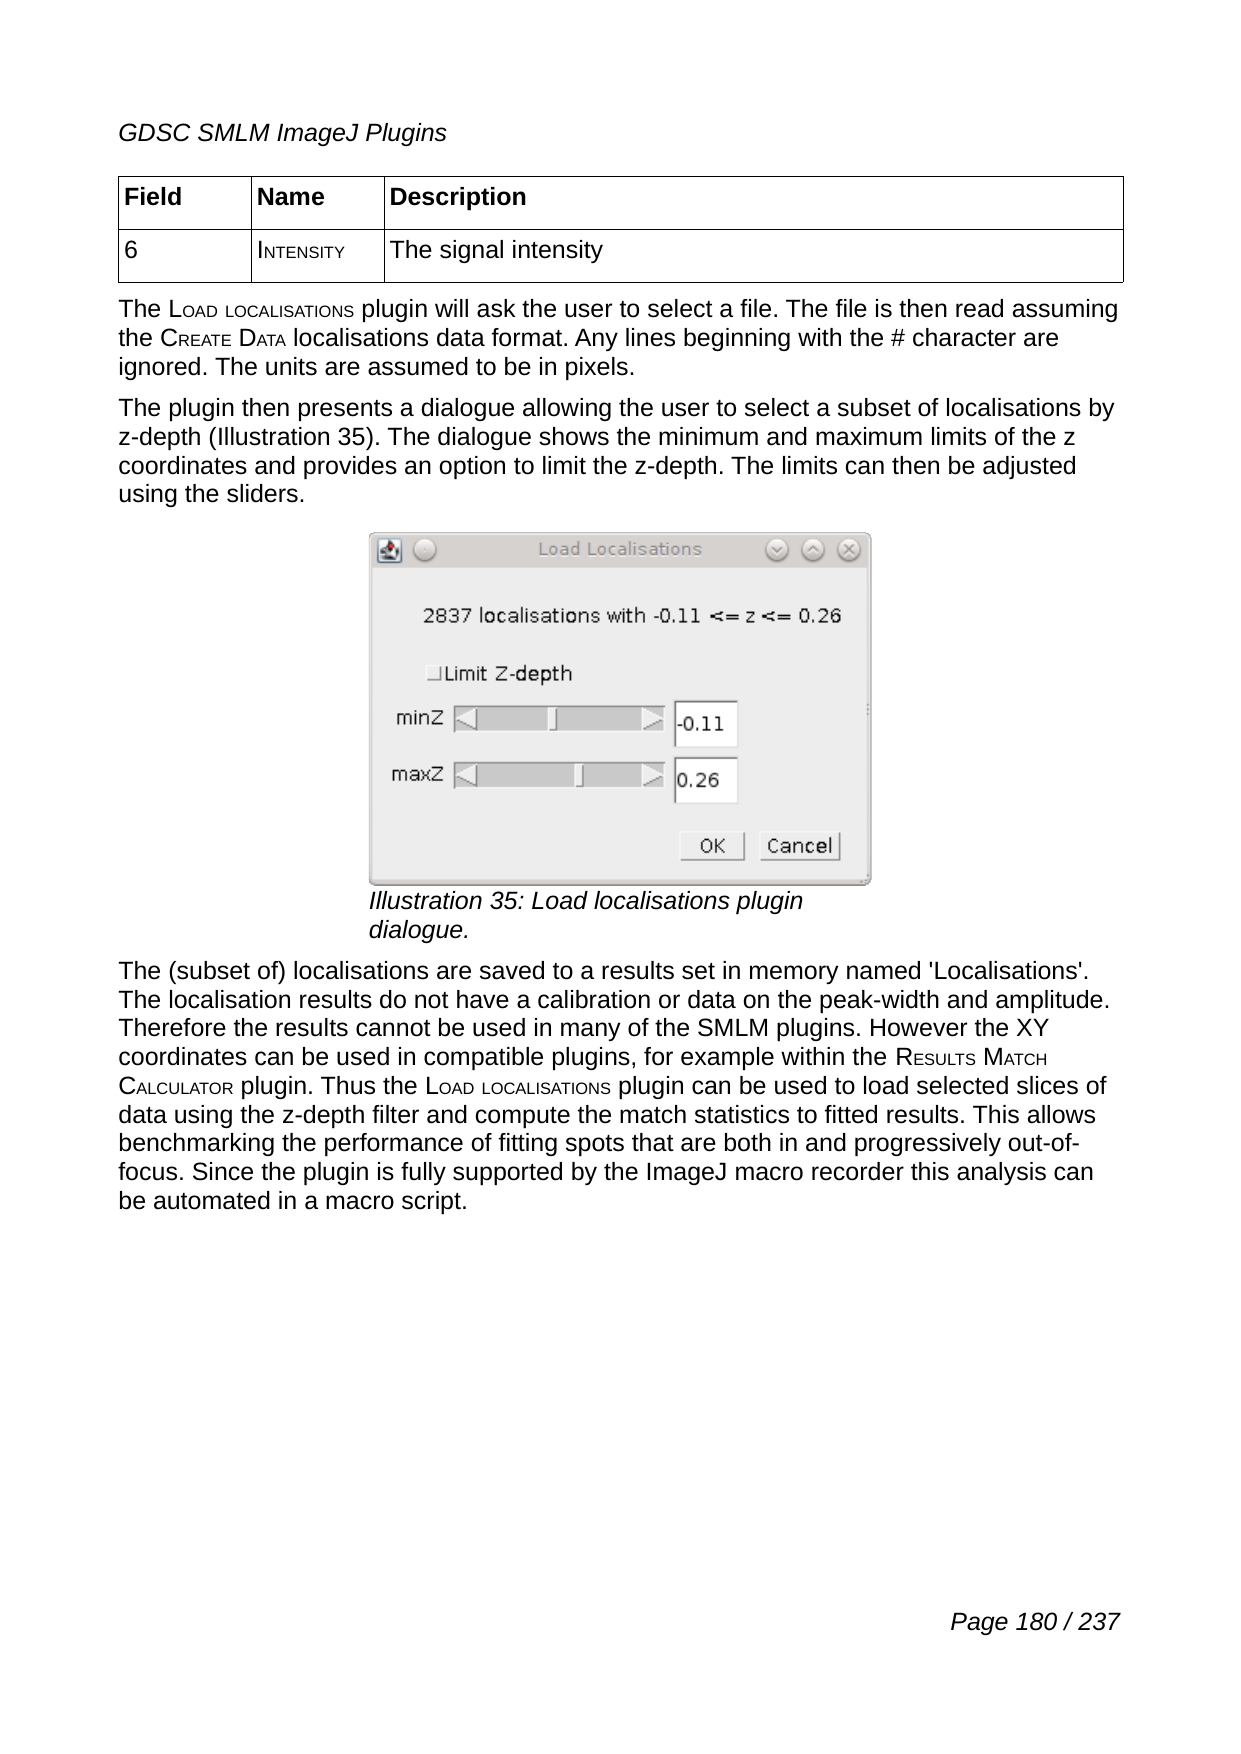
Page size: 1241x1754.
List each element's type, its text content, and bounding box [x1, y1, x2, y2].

picture [368, 532, 872, 886]
table_header Field [119, 177, 251, 229]
text The plugin then presents a dialogue allowing the user to select a subset of localisations by z-depth (Illustration 35). The dialogue shows the minimum and maximum limits of the z coordinates and provides an option to limit the z-depth. The limits can then be adjusted using the sliders. [118, 393, 1122, 508]
text The (subset of) localisations are saved to a results set in memory named 'Localisations'. The localisation results do not have a calibration or data on the peak-width and amplitude. Therefore the results cannot be used in many of the SMLM plugins. However the XY coordinates can be used in compatible plugins, for example within the Results Match Calculator plugin. Thus the Load localisations plugin can be used to load selected slices of data using the z-depth filter and compute the match statistics to fitted results. This allows benchmarking the performance of fitting spots that are both in and progressively out-of-focus. Since the plugin is fully supported by the ImageJ macro recorder this analysis can be automated in a macro script. [118, 956, 1122, 1214]
text The Load localisations plugin will ask the user to select a file. The file is then read assuming the Create Data localisations data format. Any lines beginning with the # character are ignored. The units are assumed to be in pixels. [118, 294, 1122, 381]
table_header Name [252, 177, 384, 229]
table_cell 6 [119, 230, 251, 282]
text Illustration 35: Load localisations plugin dialogue. [369, 886, 872, 943]
table_cell The signal intensity [385, 230, 1123, 282]
table_cell Intensity [252, 230, 384, 282]
table_header Description [385, 177, 1123, 229]
